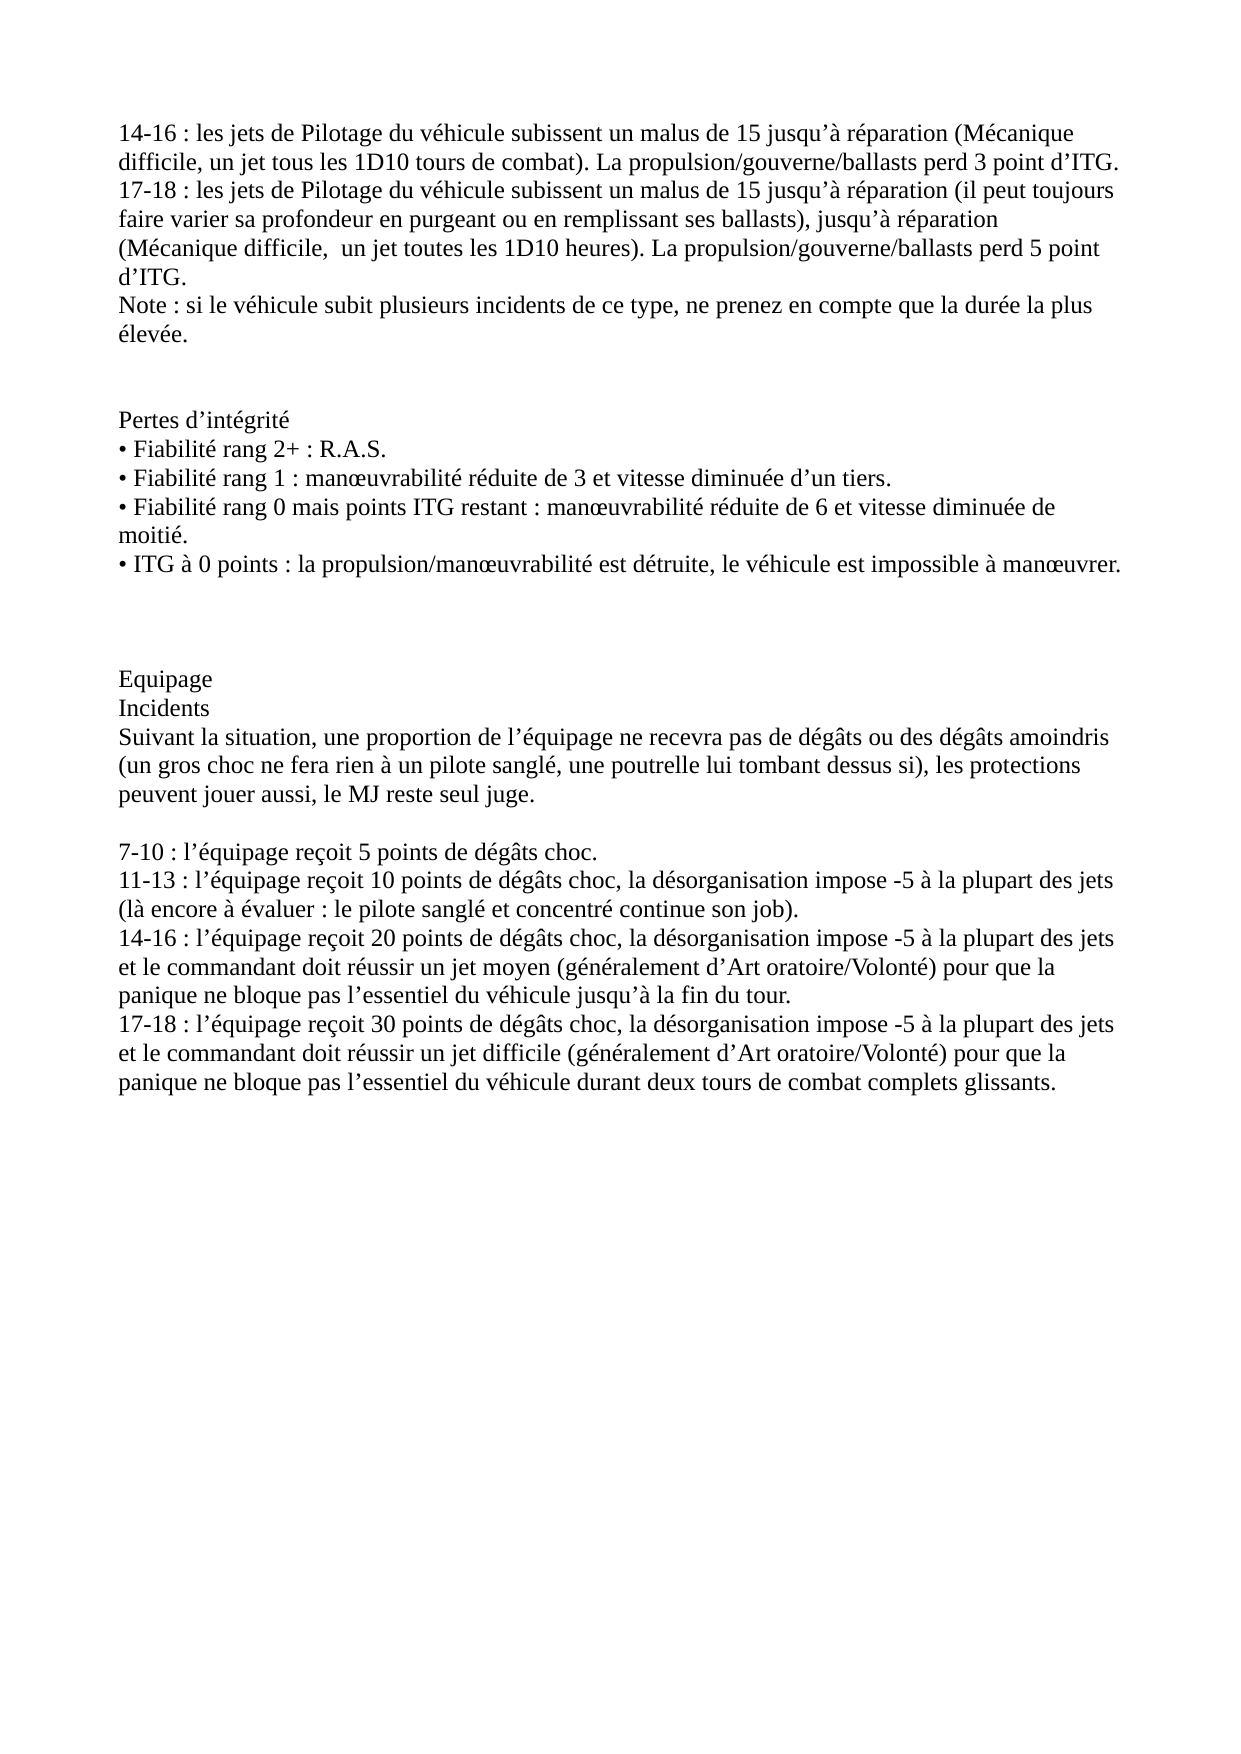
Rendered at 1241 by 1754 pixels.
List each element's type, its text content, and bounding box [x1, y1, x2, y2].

text 14-16 : les jets de Pilotage du véhicule subissent un malus de 15 jusqu’à réparation (Mécanique difficile, un jet tous les 1D10 tours de combat). La propulsion/gouverne/ballasts perd 3 point d’ITG. [118, 118, 1122, 176]
text 11-13 : l’équipage reçoit 10 points de dégâts choc, la désorganisation impose -5 à la plupart des jets (là encore à évaluer : le pilote sanglé et concentré continue son job). [118, 866, 1122, 923]
text 17-18 : les jets de Pilotage du véhicule subissent un malus de 15 jusqu’à réparation (il peut toujours faire varier sa profondeur en purgeant ou en remplissant ses ballasts), jusqu’à réparation (Mécanique difficile, un jet toutes les 1D10 heures). La propulsion/gouverne/ballasts perd 5 point d’ITG. [118, 176, 1122, 291]
text Equipage [118, 664, 1122, 693]
text 7-10 : l’équipage reçoit 5 points de dégâts choc. [118, 837, 1122, 866]
text • Fiabilité rang 0 mais points ITG restant : manœuvrabilité réduite de 6 et vitesse diminuée de moitié. [118, 492, 1122, 549]
text • Fiabilité rang 1 : manœuvrabilité réduite de 3 et vitesse diminuée d’un tiers. [118, 463, 1122, 492]
text 17-18 : l’équipage reçoit 30 points de dégâts choc, la désorganisation impose -5 à la plupart des jets et le commandant doit réussir un jet difficile (généralement d’Art oratoire/Volonté) pour que la panique ne bloque pas l’essentiel du véhicule durant deux tours de combat complets glissants. [118, 1009, 1122, 1096]
text • ITG à 0 points : la propulsion/manœuvrabilité est détruite, le véhicule est impossible à manœuvrer. [118, 549, 1122, 578]
text • Fiabilité rang 2+ : R.A.S. [118, 434, 1122, 463]
text Suivant la situation, une proportion de l’équipage ne recevra pas de dégâts ou des dégâts amoindris (un gros choc ne fera rien à un pilote sanglé, une poutrelle lui tombant dessus si), les protections peuvent jouer aussi, le MJ reste seul juge. [118, 722, 1122, 808]
text Note : si le véhicule subit plusieurs incidents de ce type, ne prenez en compte que la durée la plus élevée. [118, 291, 1122, 348]
text 14-16 : l’équipage reçoit 20 points de dégâts choc, la désorganisation impose -5 à la plupart des jets et le commandant doit réussir un jet moyen (généralement d’Art oratoire/Volonté) pour que la panique ne bloque pas l’essentiel du véhicule jusqu’à la fin du tour. [118, 923, 1122, 1009]
text Incidents [118, 693, 1122, 722]
text Pertes d’intégrité [118, 406, 1122, 434]
